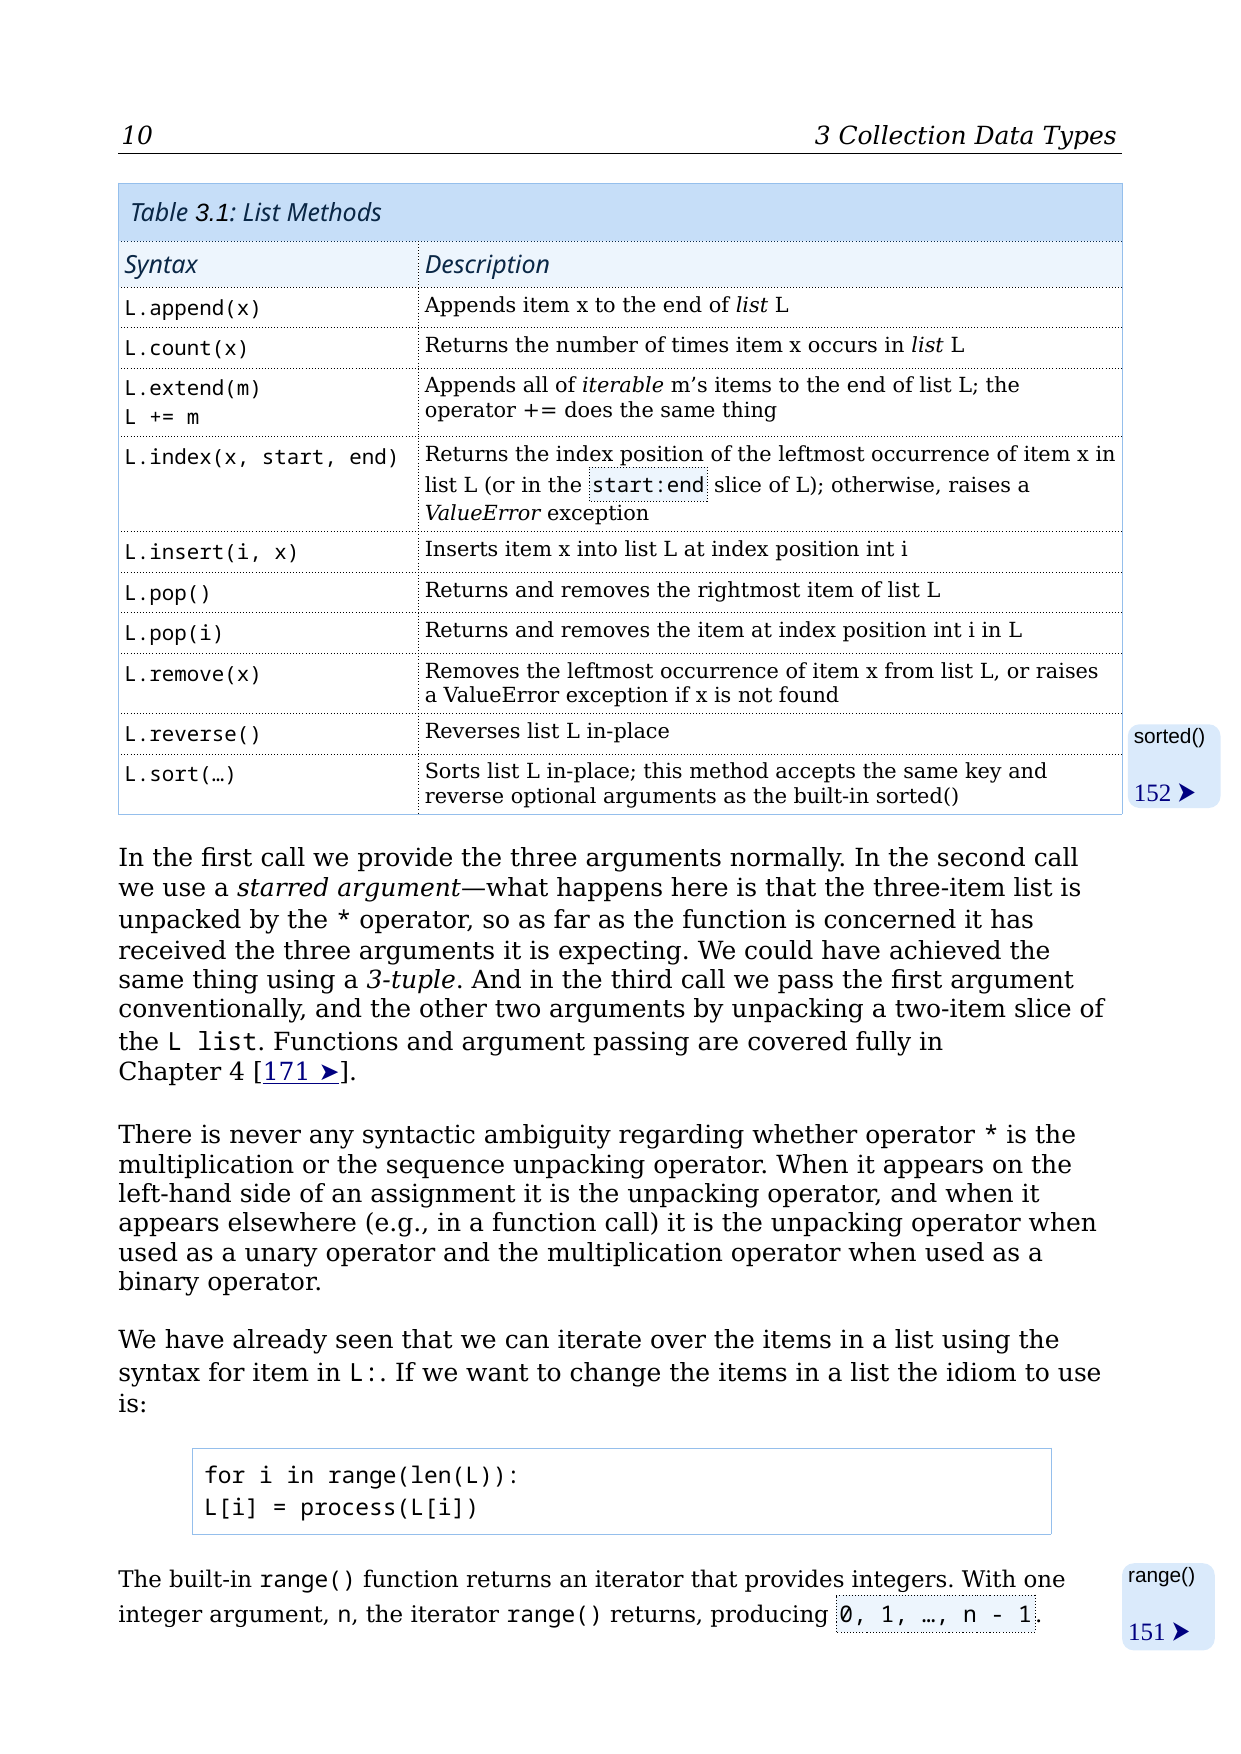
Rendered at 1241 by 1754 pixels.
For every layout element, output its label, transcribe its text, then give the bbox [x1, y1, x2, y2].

table_cell L.count(x) [119, 327, 418, 367]
table_cell Appends all of iterable m’s items to the end of list L; the operator += does the same thing [419, 368, 1122, 436]
table_cell Inserts item x into list L at index position int i [419, 531, 1122, 572]
text In the first call we provide the three arguments normally. In the second call we use a starred argument—what happens here is that the three-item list is unpacked by the * operator, so as far as the function is concerned it has received the three arguments it is expecting. We could have achieved the same thing using a 3-tuple. And in the third call we pass the first argument conventionally, and the other two arguments by unpacking a two-item slice of the L list. Functions and argument passing are covered fully in Chapter 4 [171 ➤]. [118, 844, 1122, 1087]
table_cell L.index(x, start, end) [119, 436, 418, 531]
table_cell L.insert(i, x) [119, 531, 418, 572]
table_cell L.extend(m) L += m [119, 368, 418, 436]
table_cell Returns the number of times item x occurs in list L [419, 327, 1122, 367]
table_cell Appends item x to the end of list L [419, 287, 1122, 327]
table_cell Reverses list L in-place [419, 713, 1122, 753]
table_cell L.pop(i) [119, 612, 418, 653]
table_cell L.pop() [119, 572, 418, 612]
table_cell Returns the index position of the leftmost occurrence of item x in list L (or in the start:end slice of L); otherwise, raises a ValueError exception [419, 436, 1122, 531]
table_cell Description [419, 241, 1122, 287]
text for i in range(len(L)): [193, 1449, 1051, 1479]
table_cell L.remove(x) [119, 653, 418, 713]
text The built-in range() function returns an iterator that provides integers. With one integer argument, n, the iterator range() returns, producing 0, 1, …, n - 1. [118, 1563, 1122, 1632]
table_cell Syntax [119, 241, 418, 287]
table_cell L.append(x) [119, 287, 418, 327]
table_cell Returns and removes the item at index position int i in L [419, 612, 1122, 653]
table_header Table 3.1: List Methods [119, 184, 1122, 241]
table_cell Returns and removes the rightmost item of list L [419, 572, 1122, 612]
table_cell L.reverse() [119, 713, 418, 753]
table_cell Sorts list L in-place; this method accepts the same key and reverse optional arguments as the built-in sorted() [419, 754, 1122, 814]
text We have already seen that we can iterate over the items in a list using the syntax for item in L:. If we want to change the items in a list the idiom to use is: [118, 1326, 1122, 1418]
text L[i] = process(L[i]) [193, 1479, 1051, 1534]
table_cell L.sort(…) [119, 754, 418, 814]
text There is never any syntactic ambiguity regarding whether operator * is the multiplication or the sequence unpacking operator. When it appears on the left-hand side of an assignment it is the unpacking operator, and when it appears elsewhere (e.g., in a function call) it is the unpacking operator when used as a unary operator and the multiplication operator when used as a binary operator. [118, 1116, 1122, 1296]
table_cell Removes the leftmost occurrence of item x from list L, or raises a ValueError exception if x is not found [419, 653, 1122, 713]
